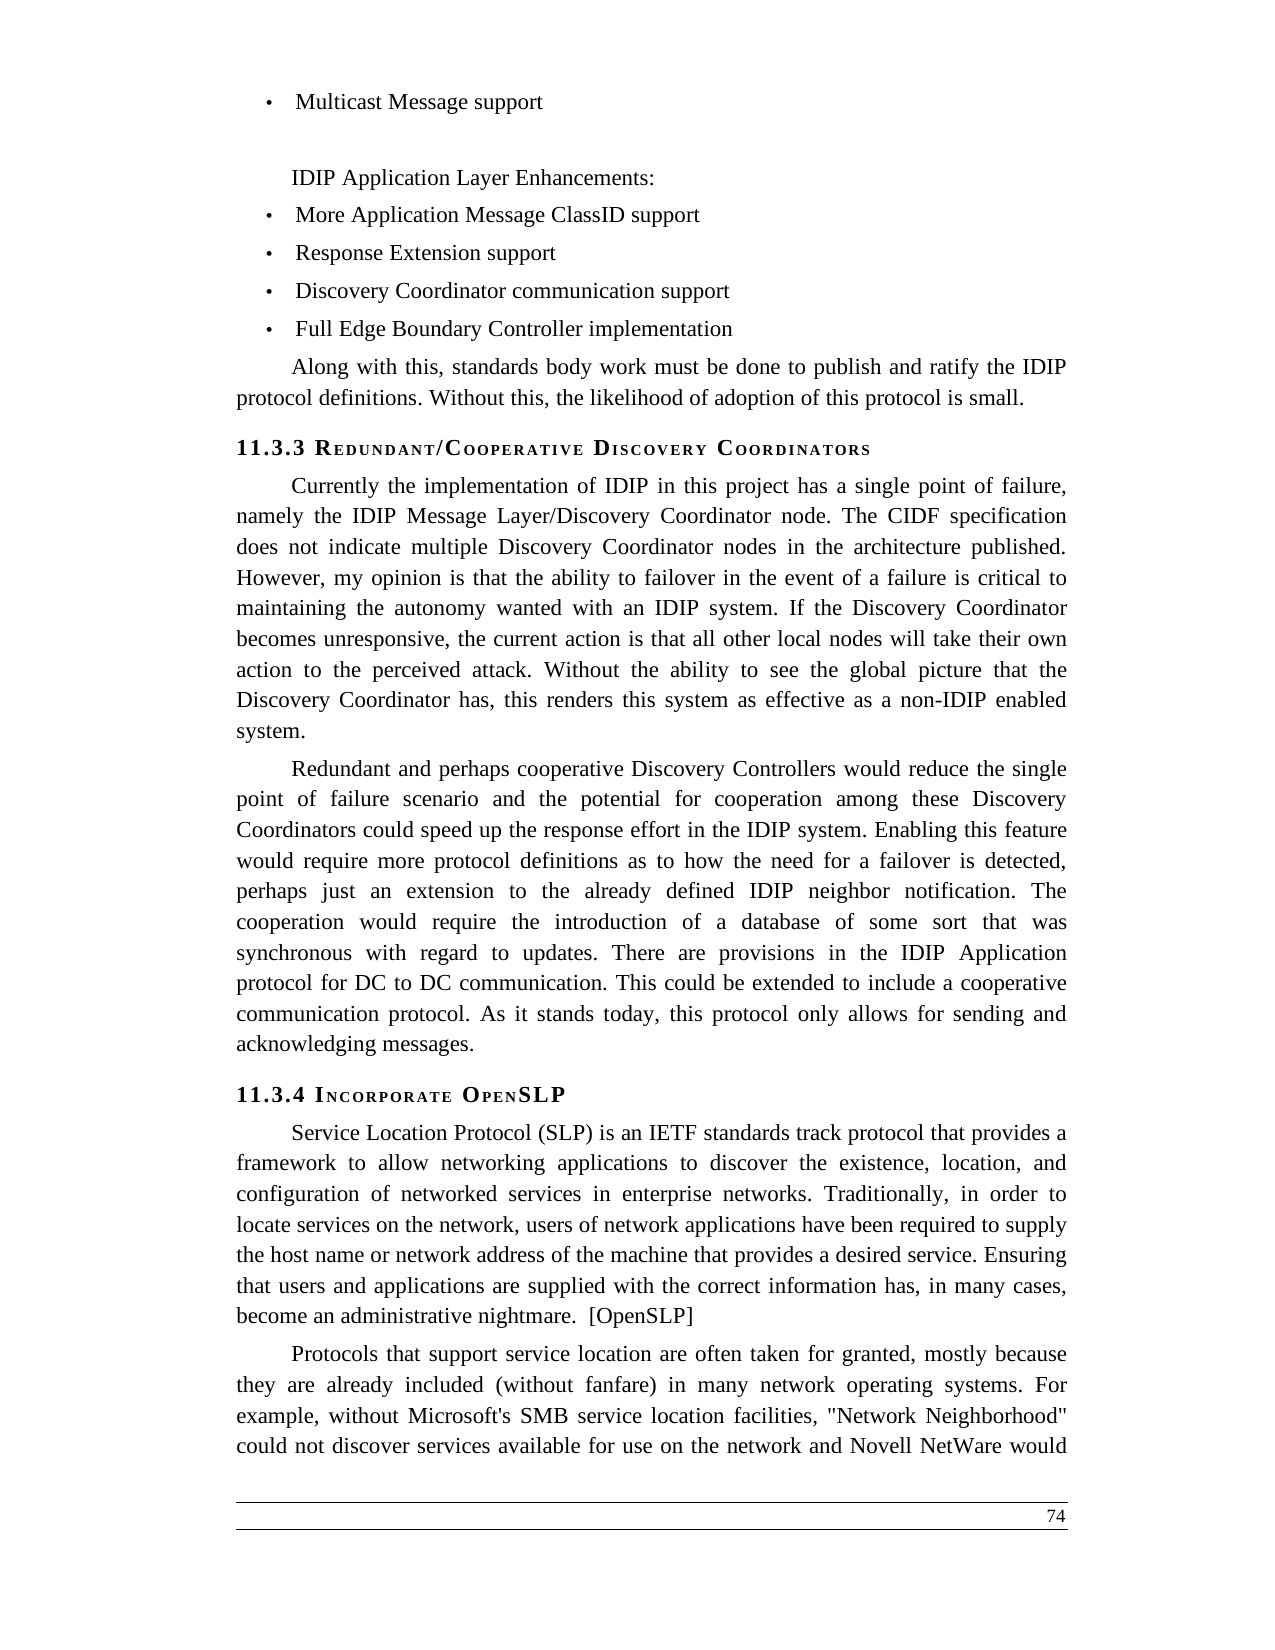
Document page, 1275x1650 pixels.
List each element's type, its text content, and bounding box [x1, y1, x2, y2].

list More Application Message ClassID support [266, 202, 1068, 228]
text IDIP Application Layer Enhancements: [236, 164, 1068, 190]
text Along with this, standards body work must be done to publish and ratify the IDIP protocol definitions. Without this, the likelihood of adoption of this protocol is small. [236, 354, 1068, 410]
text Redundant and perhaps cooperative Discovery Controllers would reduce the single point of failure scenario and the potential for cooperation among these Discovery Coordinators could speed up the response effort in the IDIP system. Enabling this feature would require more protocol definitions as to how the need for a failover is detected, perhaps just an extension to the already defined IDIP neighbor notification. The cooperation would require the introduction of a database of some sort that was synchronous with regard to updates. There are provisions in the IDIP Application protocol for DC to DC communication. This could be extended to include a cooperative communication protocol. As it stands today, this protocol only allows for sending and acknowledging messages. [236, 756, 1068, 1057]
list Full Edge Boundary Controller implementation [266, 316, 1068, 342]
list Response Extension support [266, 240, 1068, 266]
subtitle 11.3.4 Incorporate OpenSLP [236, 1082, 1068, 1107]
list Multicast Message support [266, 88, 1068, 114]
text Service Location Protocol (SLP) is an IETF standards track protocol that provides a framework to allow networking applications to discover the existence, location, and configuration of networked services in enterprise networks. Traditionally, in order to locate services on the network, users of network applications have been required to supply the host name or network address of the machine that provides a desired service. Ensuring that users and applications are supplied with the correct information has, in many cases, become an administrative nightmare. [OpenSLP] [236, 1119, 1068, 1329]
list Discovery Coordinator communication support [266, 278, 1068, 304]
subtitle 11.3.3 Redundant/Cooperative Discovery Coordinators [236, 435, 1068, 460]
text Currently the implementation of IDIP in this project has a single point of failure, namely the IDIP Message Layer/Discovery Coordinator node. The CIDF specification does not indicate multiple Discovery Coordinator nodes in the architecture published. However, my opinion is that the ability to failover in the event of a failure is critical to maintaining the autonomy wanted with an IDIP system. If the Discovery Coordinator becomes unresponsive, the current action is that all other local nodes will take their own action to the perceived attack. Without the ability to see the global picture that the Discovery Coordinator has, this renders this system as effective as a non-IDIP enabled system. [236, 473, 1068, 743]
text Protocols that support service location are often taken for granted, mostly because they are already included (without fanfare) in many network operating systems. For example, without Microsoft's SMB service location facilities, "Network Neighborhood" could not discover services available for use on the network and Novell NetWare would [236, 1341, 1068, 1459]
